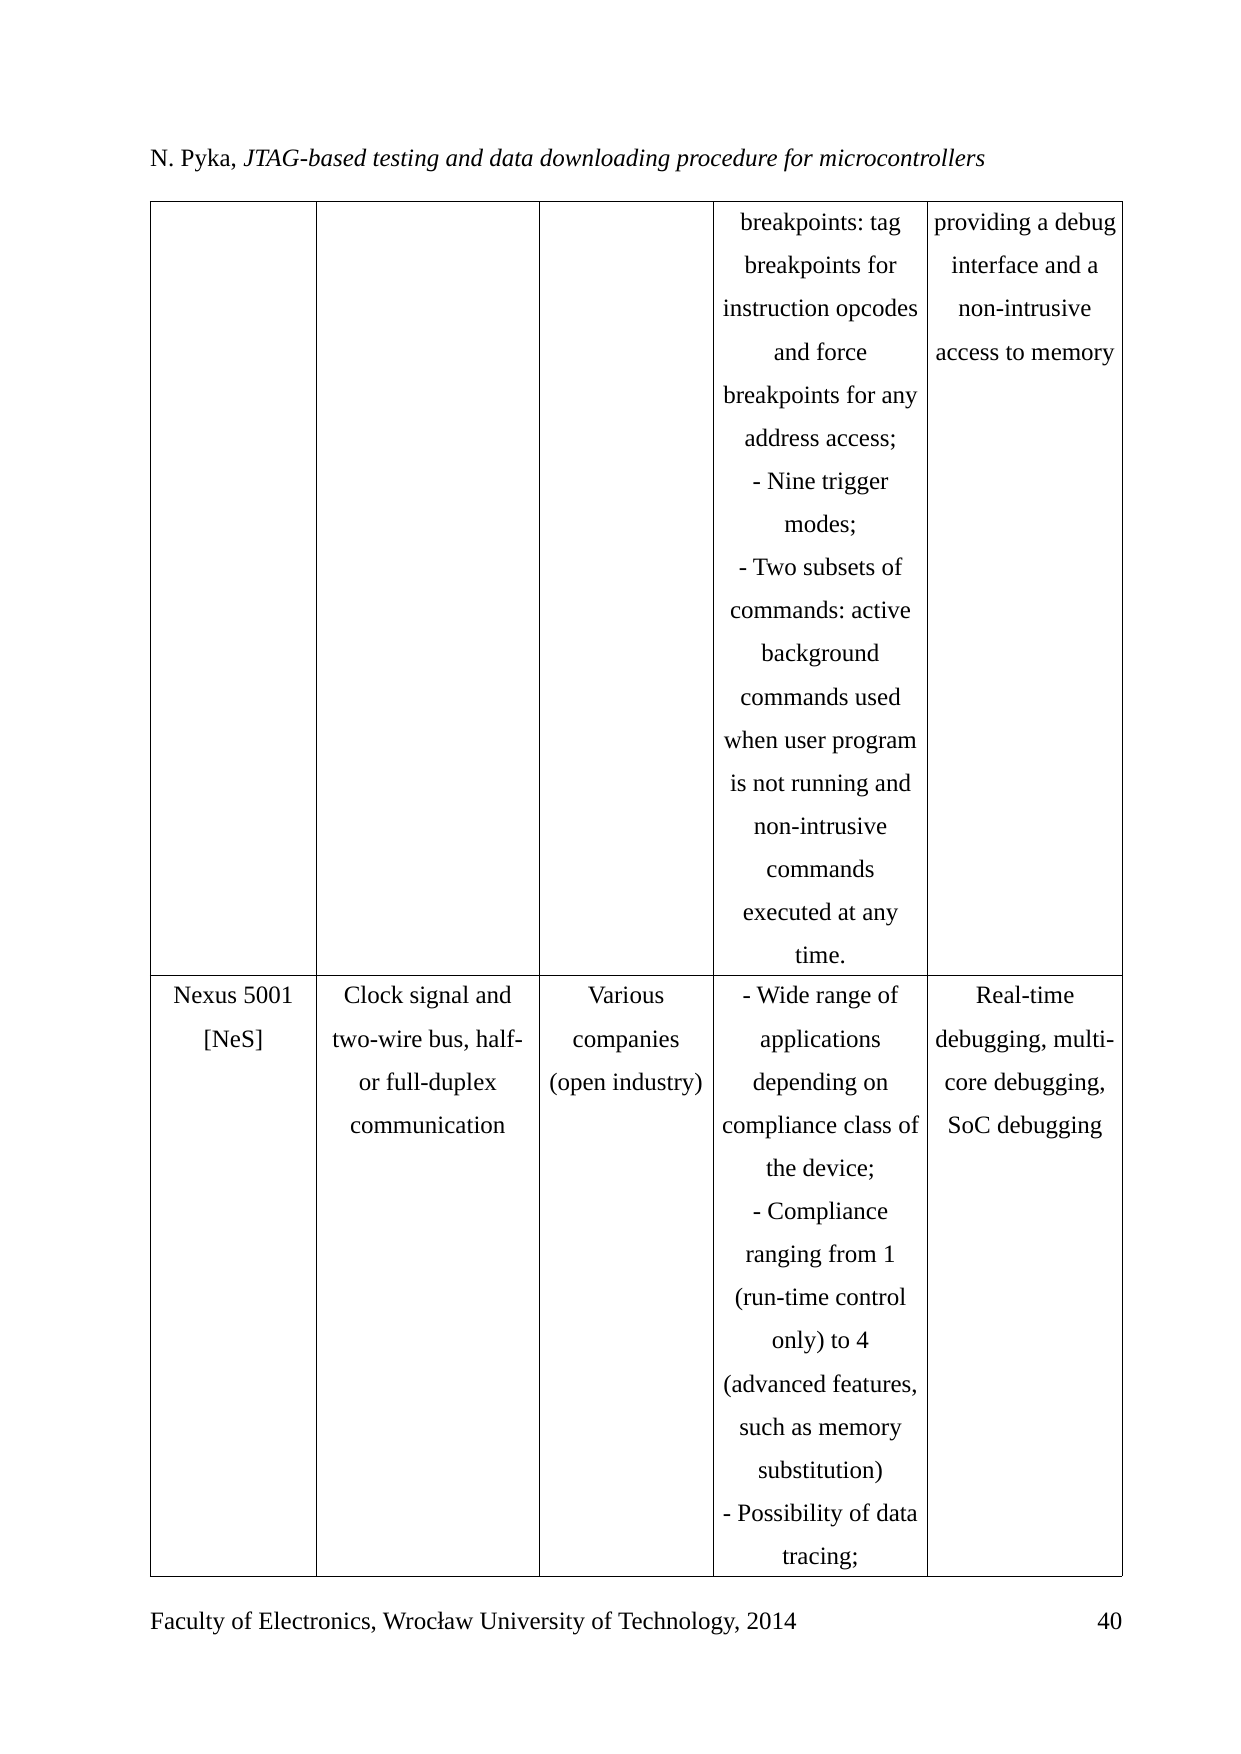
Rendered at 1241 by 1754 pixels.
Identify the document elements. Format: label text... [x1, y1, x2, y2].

table_cell - Wide range of applications depending on compliance class of the device; - Compliance ranging from 1 (run-time control only) to 4 (advanced features, such as memory substitution) - Possibility of data tracing; [714, 976, 927, 1576]
table_cell Nexus 5001 [NeS] [151, 976, 316, 1576]
table_cell Real-time debugging, multi-core debugging, SoC debugging [928, 976, 1122, 1576]
table_cell [151, 202, 316, 975]
table_cell Clock signal and two-wire bus, half- or full-duplex communication [317, 976, 539, 1576]
table_cell Various companies (open industry) [540, 976, 713, 1576]
table_cell breakpoints: tag breakpoints for instruction opcodes and force breakpoints for any address access; - Nine trigger modes; - Two subsets of commands: active background commands used when user program is not running and non-intrusive commands executed at any time. [714, 202, 927, 975]
table_cell [540, 202, 713, 975]
table_cell [317, 202, 539, 975]
table_cell providing a debug interface and a non-intrusive access to memory [928, 202, 1122, 975]
